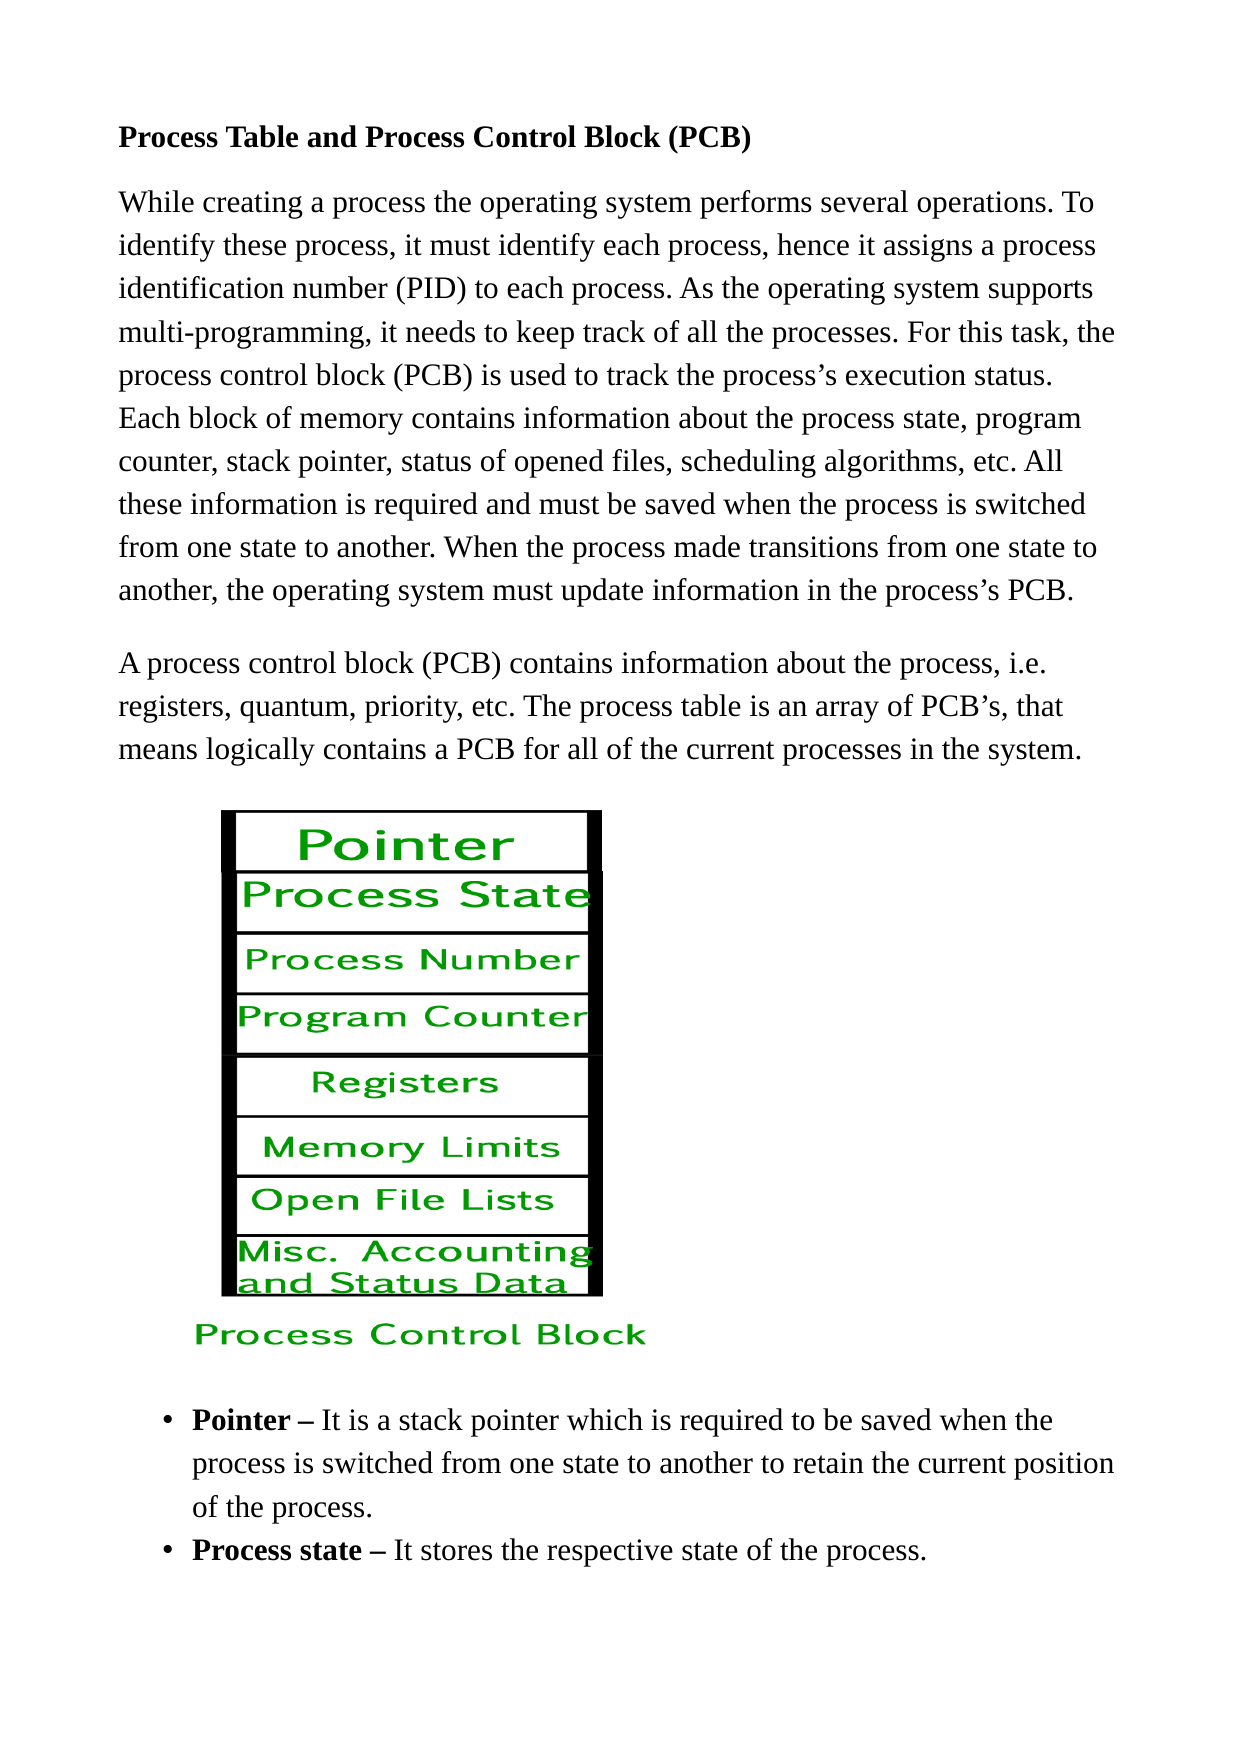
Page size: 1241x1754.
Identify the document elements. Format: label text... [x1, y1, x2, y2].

text While creating a process the operating system performs several operations. To identify these process, it must identify each process, hence it assigns a process identification number (PID) to each process. As the operating system supports multi-programming, it needs to keep track of all the processes. For this task, the process control block (PCB) is used to track the process’s execution status. Each block of memory contains information about the process state, program counter, stack pointer, status of opened files, scheduling algorithms, etc. All these information is required and must be saved when the process is switched from one state to another. When the process made transitions from one state to another, the operating system must update information in the process’s PCB. [118, 183, 1122, 608]
subtitle Process Table and Process Control Block (PCB) [118, 118, 1122, 154]
list Pointer – It is a stack pointer which is required to be saved when the process is switched from one state to another to retain the current position of the process. [162, 1402, 1122, 1524]
list Process state – It stores the respective state of the process. [162, 1531, 1122, 1567]
picture [118, 788, 713, 1380]
text A process control block (PCB) contains information about the process, i.e. registers, quantum, priority, etc. The process table is an array of PCB’s, that means logically contains a PCB for all of the current processes in the system. [118, 644, 1122, 766]
